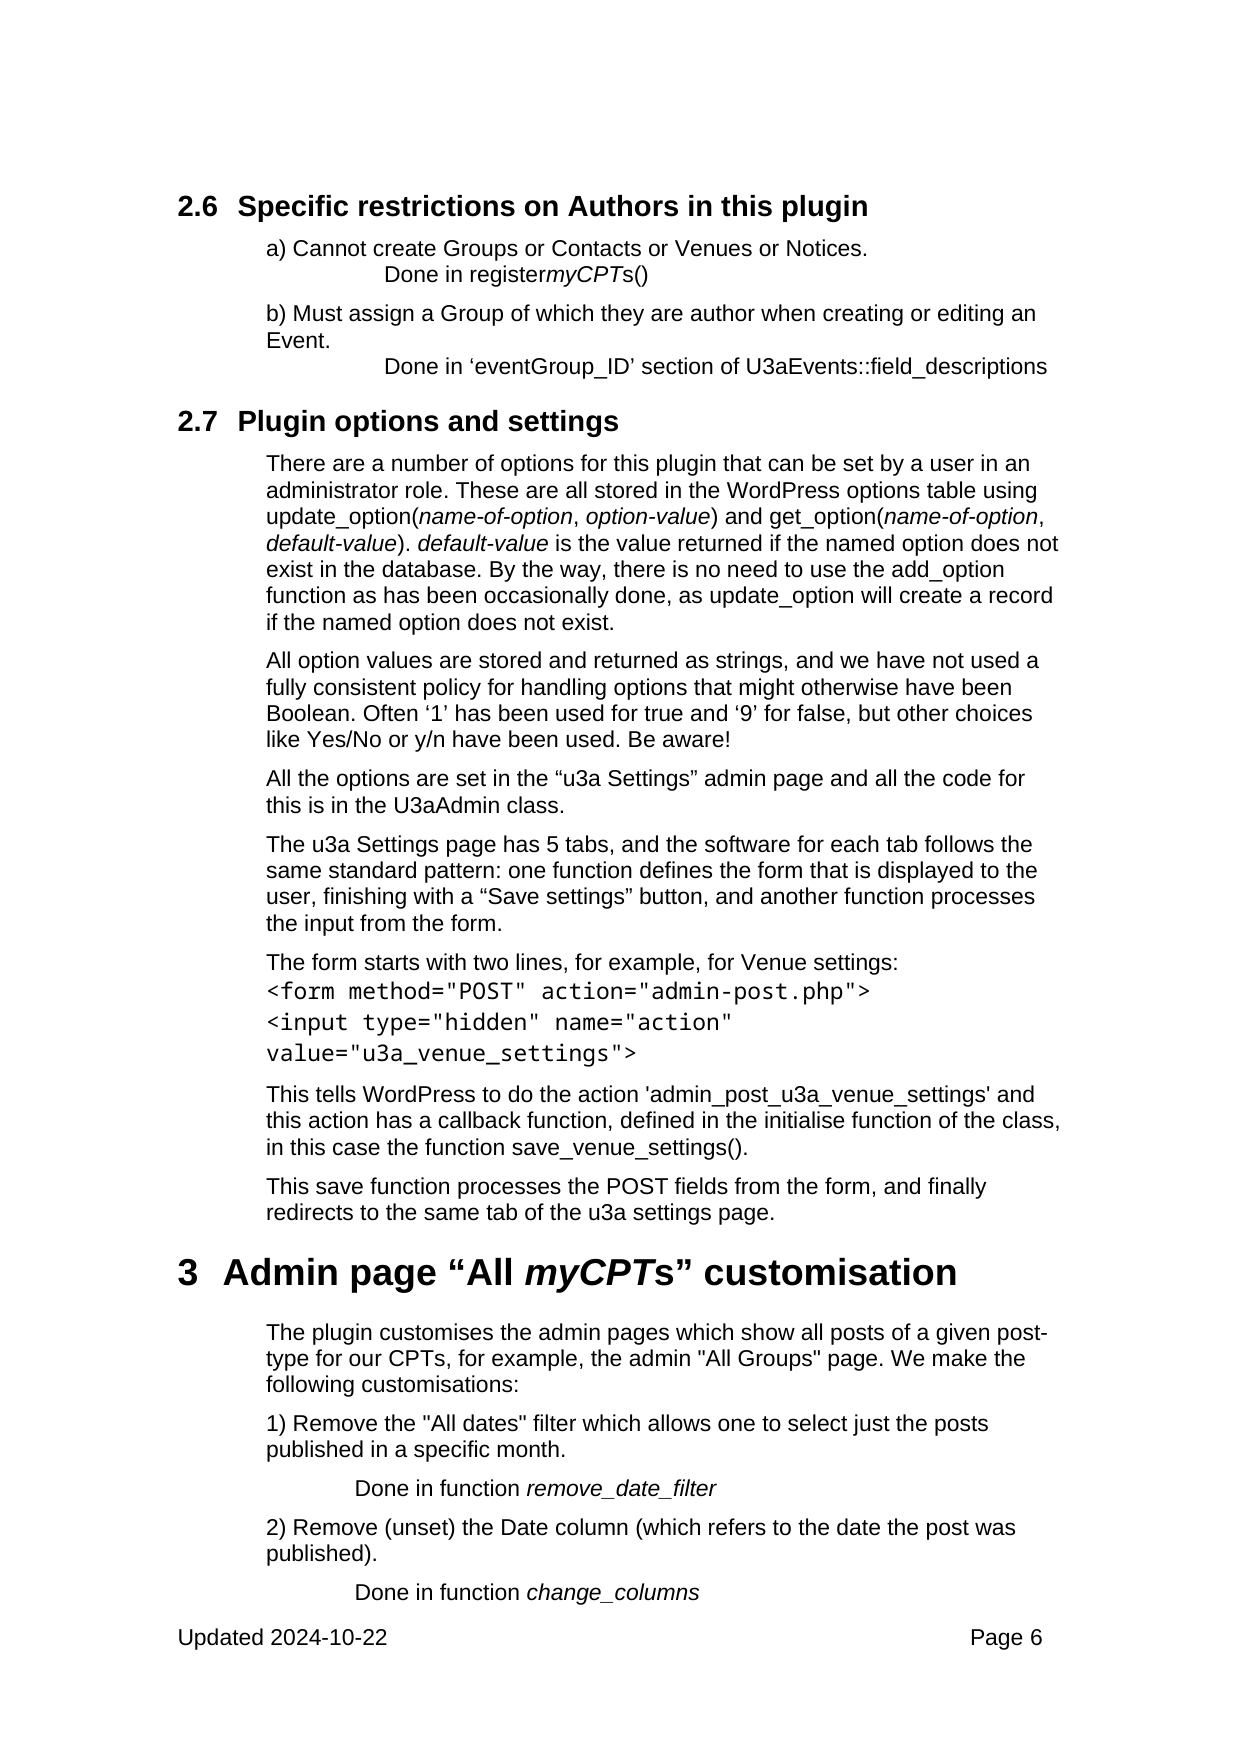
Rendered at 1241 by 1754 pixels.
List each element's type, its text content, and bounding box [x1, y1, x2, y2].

text All the options are set in the “u3a Settings” admin page and all the code for this is in the U3aAdmin class. [266, 765, 1063, 818]
text There are a number of options for this plugin that can be set by a user in an administrator role. These are all stored in the WordPress options table using update_option(name-of-option, option-value) and get_option(name-of-option, default-value). default-value is the value returned if the named option does not exist in the database. By the way, there is no need to use the add_option function as has been occasionally done, as update_option will create a record if the named option does not exist. [266, 450, 1063, 635]
text a) Cannot create Groups or Contacts or Venues or Notices. Done in registermyCPTs() [266, 235, 1063, 288]
subtitle Specific restrictions on Authors in this plugin [177, 189, 1063, 223]
text The form starts with two lines, for example, for Venue settings: <form method="POST" action="admin-post.php"> <input type="hidden" name="action" value="u3a_venue_settings"> [266, 948, 1063, 1068]
text The plugin customises the admin pages which show all posts of a given post-type for our CPTs, for example, the admin "All Groups" page. We make the following customisations: [266, 1318, 1063, 1397]
text 1) Remove the "All dates" filter which allows one to select just the posts published in a specific month. [266, 1410, 1063, 1463]
text This tells WordPress to do the action 'admin_post_u3a_venue_settings' and this action has a callback function, defined in the initialise function of the class, in this case the function save_venue_settings(). [266, 1081, 1063, 1160]
text 2) Remove (unset) the Date column (which refers to the date the post was published). [266, 1514, 1063, 1567]
text This save function processes the POST fields from the form, and finally redirects to the same tab of the u3a settings page. [266, 1173, 1063, 1225]
subtitle Plugin options and settings [177, 404, 1063, 438]
text b) Must assign a Group of which they are author when creating or editing an Event. Done in ‘eventGroup_ID’ section of U3aEvents::field_descriptions [266, 300, 1063, 379]
text Done in function remove_date_filter [325, 1475, 1063, 1502]
subtitle Admin page “All myCPTs” customisation [177, 1250, 1063, 1293]
text The u3a Settings page has 5 tabs, and the software for each tab follows the same standard pattern: one function defines the form that is displayed to the user, finishing with a “Save settings” button, and another function processes the input from the form. [266, 831, 1063, 936]
text Done in function change_columns [325, 1579, 1063, 1606]
text All option values are stored and returned as strings, and we have not used a fully consistent policy for handling options that might otherwise have been Boolean. Often ‘1’ has been used for true and ‘9’ for false, but other choices like Yes/No or y/n have been used. Be aware! [266, 647, 1063, 753]
